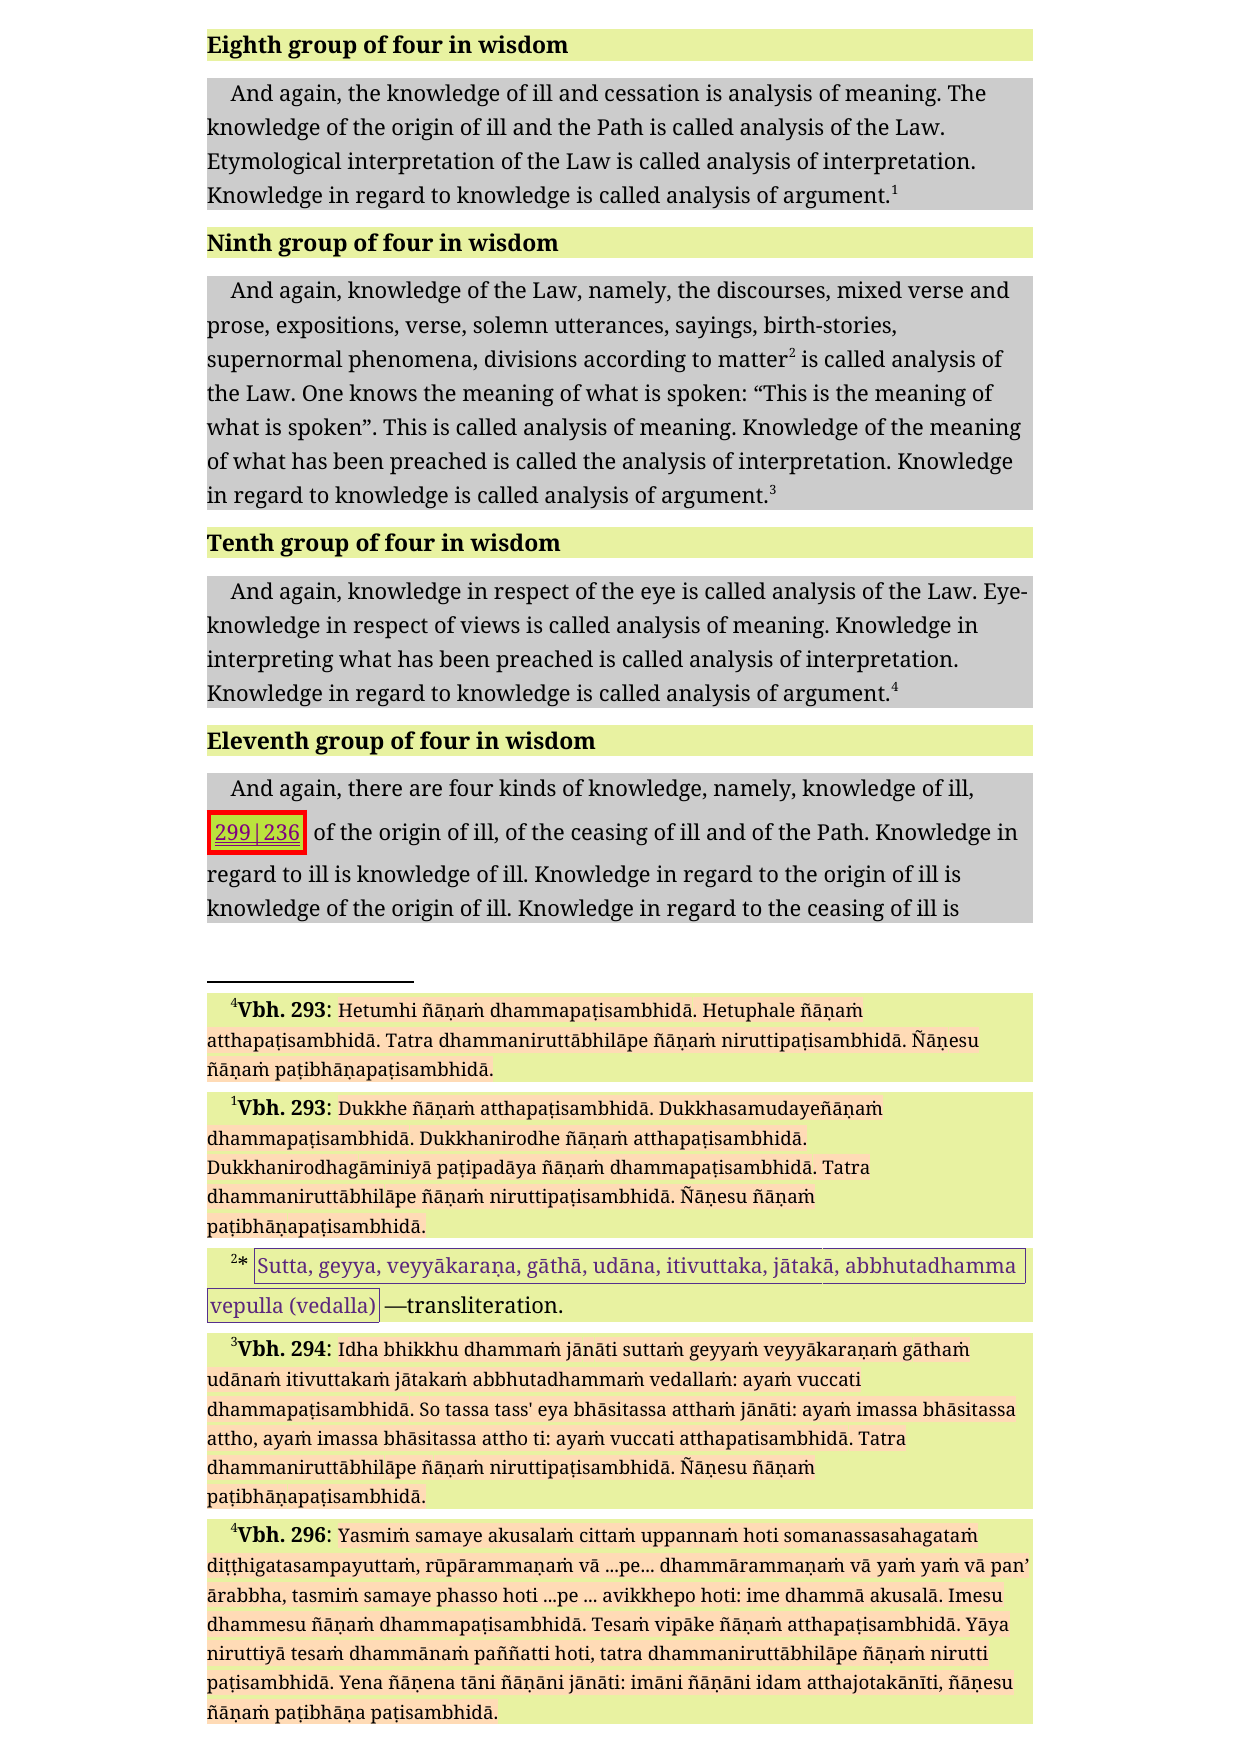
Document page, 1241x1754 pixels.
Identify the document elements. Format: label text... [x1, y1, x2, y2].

text Vbh. 294: Idha bhikkhu dhammaṁ jānāti suttaṁ geyyaṁ veyyākaraṇaṁ gāthaṁ udānaṁ itivuttakaṁ jātakaṁ abbhutadhammaṁ vedallaṁ: ayaṁ vuccati dhammapaṭisambhidā. So tassa tass' eya bhāsitassa atthaṁ jānāti: ayaṁ imassa bhāsitassa attho, ayaṁ imassa bhāsitassa attho ti: ayaṁ vuccati atthapatisambhidā. Tatra dhammaniruttābhilāpe ñāṇaṁ niruttipaṭisambhidā. Ñāṇesu ñāṇaṁ paṭibhāṇapaṭisambhidā. [207, 1333, 1033, 1509]
subtitle Eighth group of four in wisdom [207, 29, 1033, 61]
text * Sutta, geyya, veyyākaraṇa, gāthā, udāna, itivuttaka, jātakā, abbhutadhamma vepulla (vedalla) —transliteration. [207, 1248, 1033, 1322]
text And again, knowledge of the Law, namely, the discourses, mixed verse and prose, expositions, verse, solemn utterances, sayings, birth-stories, supernormal phenomena, divisions according to matter is called analysis of the Law. One knows the meaning of what is spoken: “This is the meaning of what is spoken”. This is called analysis of meaning. Knowledge of the meaning of what has been preached is called the analysis of interpretation. Knowledge in regard to knowledge is called analysis of argument. [207, 276, 1033, 510]
text And again, there are four kinds of knowledge, namely, knowledge of ill, 299|236 of the origin of ill, of the ceasing of ill and of the Path. Knowledge in regard to ill is knowledge of ill. Knowledge in regard to the origin of ill is knowledge of the origin of ill. Knowledge in regard to the ceasing of ill is [207, 773, 1033, 923]
text And again, knowledge in respect of the eye is called analysis of the Law. Eye-knowledge in respect of views is called analysis of meaning. Knowledge in interpreting what has been preached is called analysis of interpretation. Knowledge in regard to knowledge is called analysis of argument. [207, 576, 1033, 708]
subtitle Tenth group of four in wisdom [207, 527, 1033, 558]
text Vbh. 293: Dukkhe ñāṇaṁ atthapaṭisambhidā. Dukkhasamudayeñāṇaṁ dhammapaṭisambhidā. Dukkhanirodhe ñāṇaṁ atthapaṭisambhidā. Dukkhanirodhagāminiyā paṭipadāya ñāṇaṁ dhammapaṭisambhidā. Tatra dhammaniruttābhilāpe ñāṇaṁ niruttipaṭisambhidā. Ñāṇesu ñāṇaṁ paṭibhāṇapaṭisambhidā. [207, 1092, 1033, 1238]
subtitle Eleventh group of four in wisdom [207, 725, 1033, 756]
subtitle Ninth group of four in wisdom [207, 227, 1033, 258]
text And again, the knowledge of ill and cessation is analysis of meaning. The knowledge of the origin of ill and the Path is called analysis of the Law. Etymological interpretation of the Law is called analysis of interpretation. Knowledge in regard to knowledge is called analysis of argument. [207, 78, 1033, 210]
text Vbh. 296: Yasmiṁ samaye akusalaṁ cittaṁ uppannaṁ hoti somanassasahagataṁ diṭṭhigatasampayuttaṁ, rūpārammaṇaṁ vā ...pe... dhammārammaṇaṁ vā yaṁ yaṁ vā pan’ ārabbha, tasmiṁ samaye phasso hoti ...pe ... avikkhepo hoti: ime dhammā akusalā. Imesu dhammesu ñāṇaṁ dhammapaṭisambhidā. Tesaṁ vipāke ñāṇaṁ atthapaṭisambhidā. Yāya niruttiyā tesaṁ dhammānaṁ paññatti hoti, tatra dhammaniruttābhilāpe ñāṇaṁ nirutti paṭisambhidā. Yena ñāṇena tāni ñāṇāni jānāti: imāni ñāṇāni idam atthajotakānīti, ñāṇesu ñāṇaṁ paṭibhāṇa paṭisambhidā. [207, 1519, 1033, 1724]
text Vbh. 293: Hetumhi ñāṇaṁ dhammapaṭisambhidā. Hetuphale ñāṇaṁ atthapaṭisambhidā. Tatra dhammaniruttābhilāpe ñāṇaṁ niruttipaṭisambhidā. Ñāṇesu ñāṇaṁ paṭibhāṇapaṭisambhidā. [207, 993, 1033, 1082]
